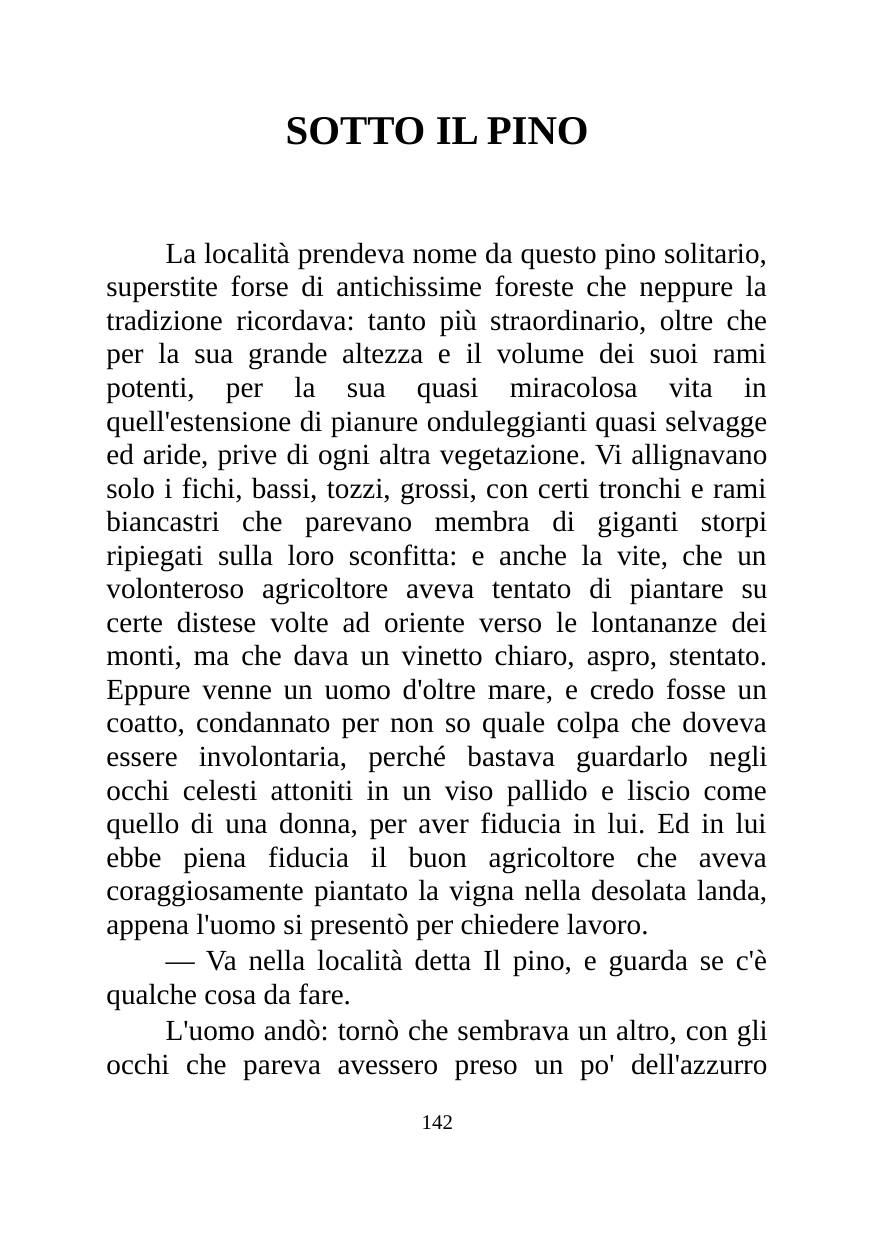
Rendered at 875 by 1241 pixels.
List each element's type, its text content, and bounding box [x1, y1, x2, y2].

text — Va nella località detta Il pino, e guarda se c'è qualche cosa da fare. [106, 943, 768, 1010]
text La località prendeva nome da questo pino solitario, superstite forse di antichissime foreste che neppure la tradizione ricordava: tanto più straordinario, oltre che per la sua grande altezza e il volume dei suoi rami potenti, per la sua quasi miracolosa vita in quell'estensione di pianure onduleggianti quasi selvagge ed aride, prive di ogni altra vegetazione. Vi allignavano solo i fichi, bassi, tozzi, grossi, con certi tronchi e rami biancastri che parevano membra di giganti storpi ripiegati sulla loro sconfitta: e anche la vite, che un volonteroso agricoltore aveva tentato di piantare su certe distese volte ad oriente verso le lontananze dei monti, ma che dava un vinetto chiaro, aspro, stentato. Eppure venne un uomo d'oltre mare, e credo fosse un coatto, condannato per non so quale colpa che doveva essere involontaria, perché bastava guardarlo negli occhi celesti attoniti in un viso pallido e liscio come quello di una donna, per aver fiducia in lui. Ed in lui ebbe piena fiducia il buon agricoltore che aveva coraggiosamente piantato la vigna nella desolata landa, appena l'uomo si presentò per chiedere lavoro. [106, 236, 768, 940]
text L'uomo andò: tornò che sembrava un altro, con gli occhi che pareva avessero preso un po' dell'azzurro [106, 1013, 768, 1080]
subtitle SOTTO IL PINO [106, 106, 768, 153]
